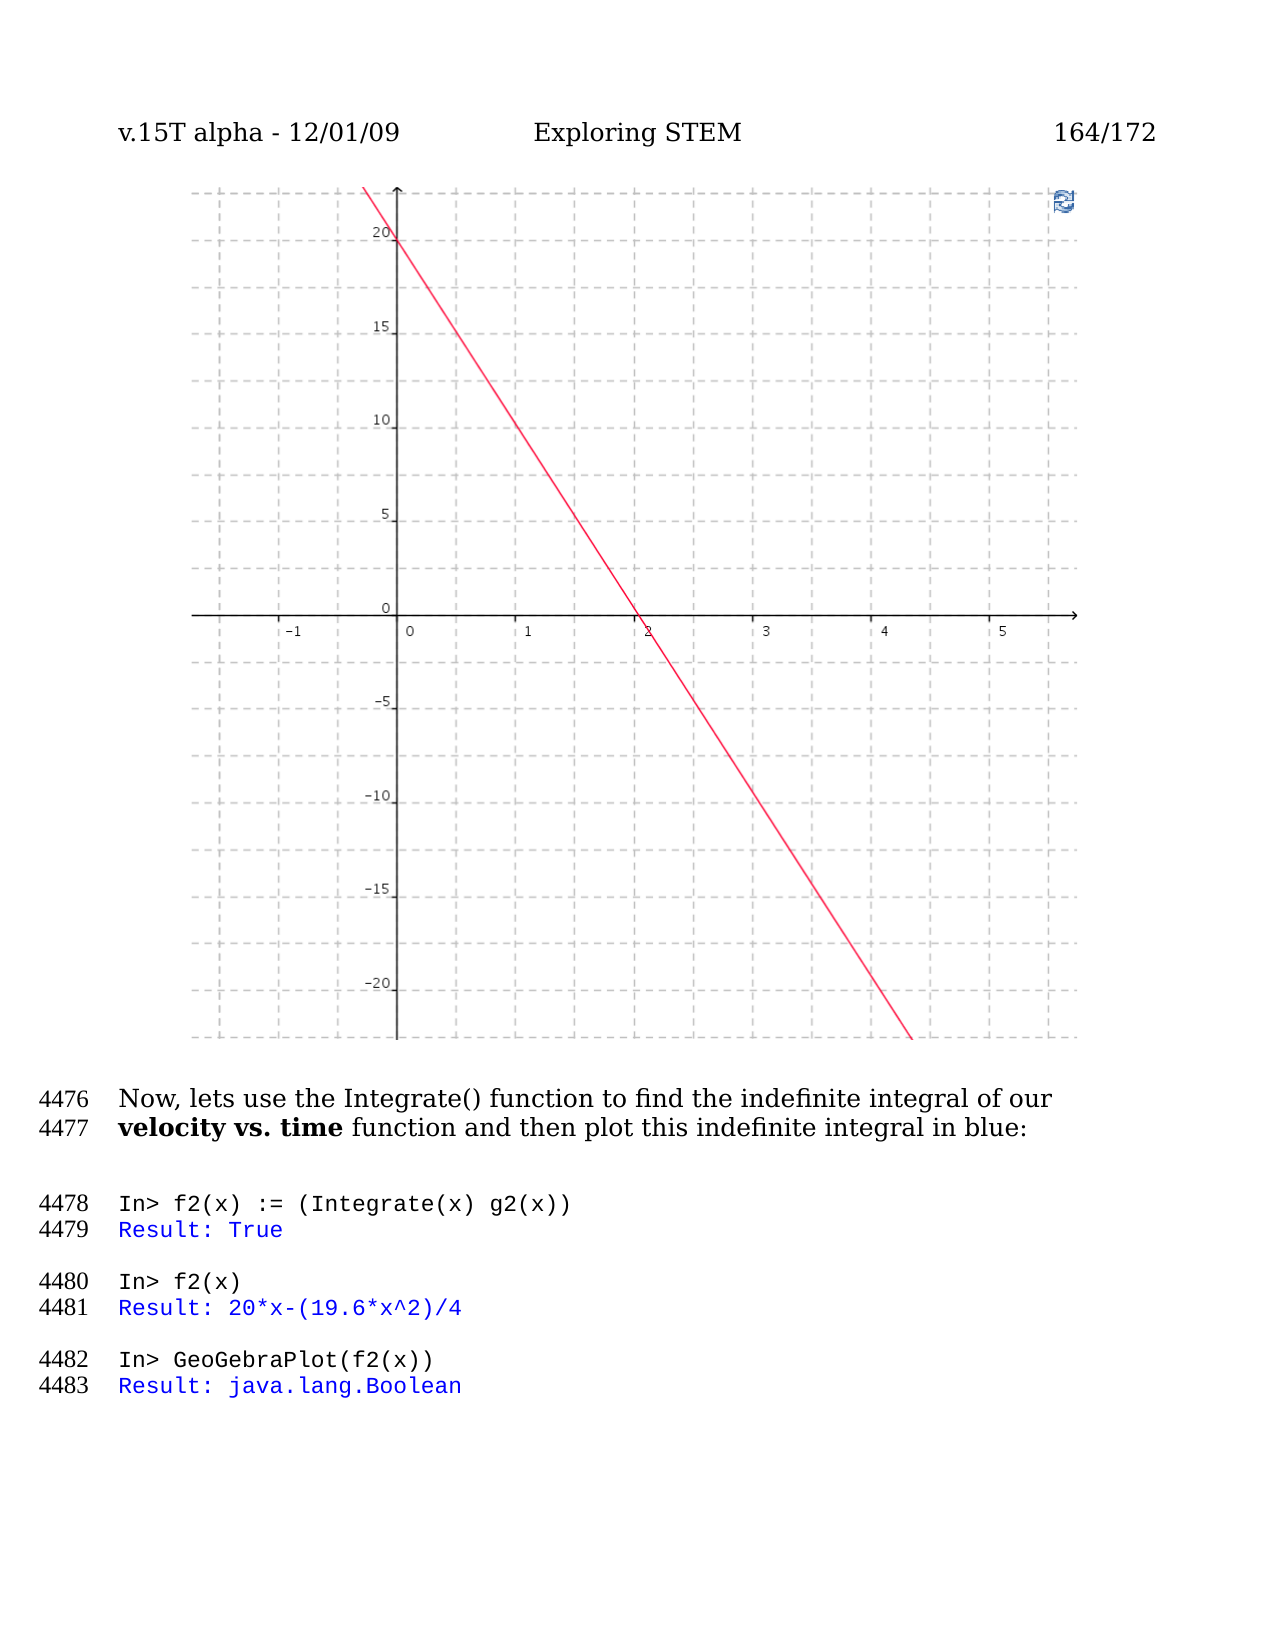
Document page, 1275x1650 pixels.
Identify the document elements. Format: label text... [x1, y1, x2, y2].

text Result: 20*x-(19.6*x^2)/4 [118, 1296, 1157, 1322]
text In> f2(x) [118, 1270, 1157, 1296]
text Result: java.lang.Boolean [118, 1374, 1157, 1400]
text Now, lets use the Integrate() function to find the indefinite integral of our velocity vs. time function and then plot this indefinite integral in blue: [118, 1084, 1157, 1142]
text Result: True [118, 1218, 1157, 1244]
text In> GeoGebraPlot(f2(x)) [118, 1348, 1157, 1374]
picture [191, 187, 1078, 1040]
text In> f2(x) := (Integrate(x) g2(x)) [118, 1192, 1157, 1218]
